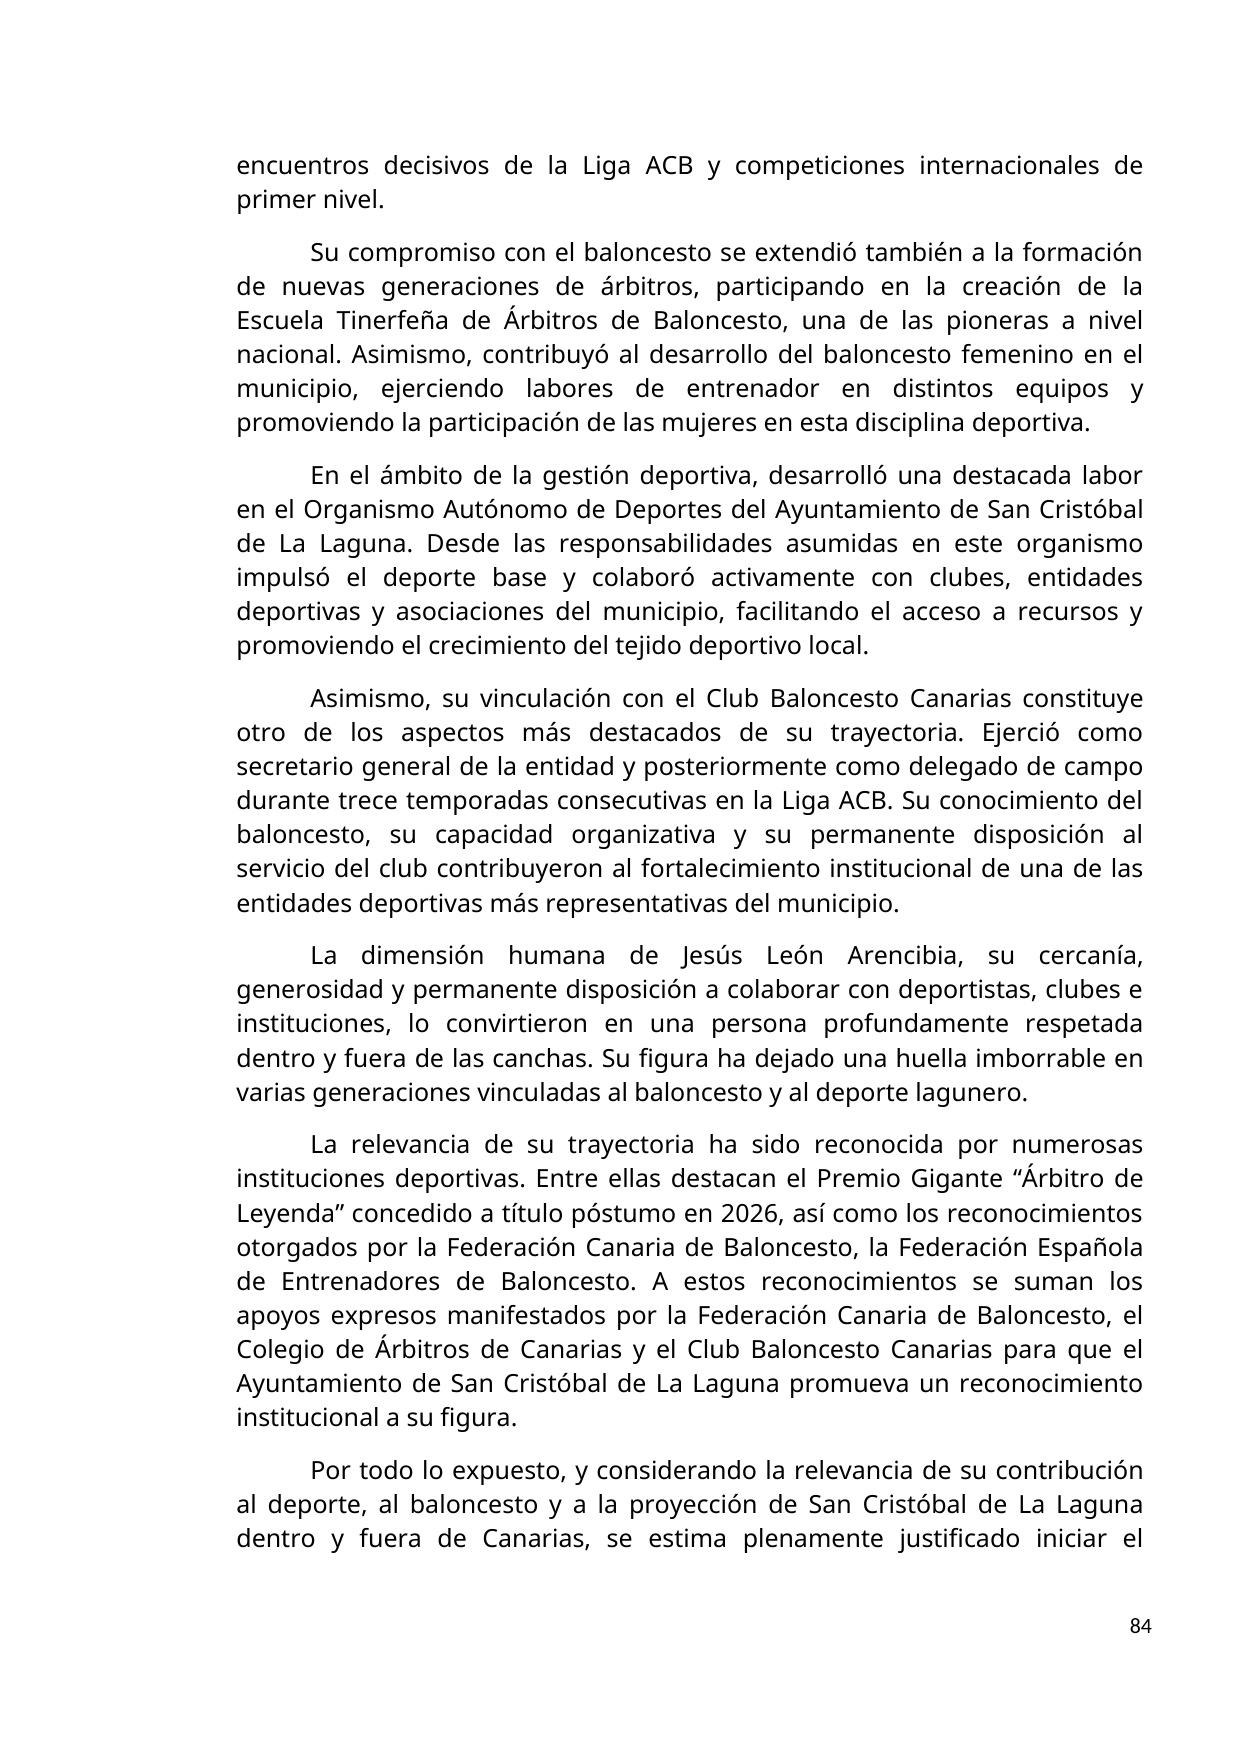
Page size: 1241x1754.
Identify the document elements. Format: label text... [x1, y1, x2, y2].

text encuentros decisivos de la Liga ACB y competiciones internacionales de primer nivel. [236, 148, 1144, 216]
text Por todo lo expuesto, y considerando la relevancia de su contribución al deporte, al baloncesto y a la proyección de San Cristóbal de La Laguna dentro y fuera de Canarias, se estima plenamente justificado iniciar el [236, 1452, 1144, 1554]
text La dimensión humana de Jesús León Arencibia, su cercanía, generosidad y permanente disposición a colaborar con deportistas, clubes e instituciones, lo convirtieron en una persona profundamente respetada dentro y fuera de las canchas. Su figura ha dejado una huella imborrable en varias generaciones vinculadas al baloncesto y al deporte lagunero. [236, 938, 1144, 1108]
text En el ámbito de la gestión deportiva, desarrolló una destacada labor en el Organismo Autónomo de Deportes del Ayuntamiento de San Cristóbal de La Laguna. Desde las responsabilidades asumidas en este organismo impulsó el deporte base y colaboró activamente con clubes, entidades deportivas y asociaciones del municipio, facilitando el acceso a recursos y promoviendo el crecimiento del tejido deportivo local. [236, 458, 1144, 662]
text Su compromiso con el baloncesto se extendió también a la formación de nuevas generaciones de árbitros, participando en la creación de la Escuela Tinerfeña de Árbitros de Baloncesto, una de las pioneras a nivel nacional. Asimismo, contribuyó al desarrollo del baloncesto femenino en el municipio, ejerciendo labores de entrenador en distintos equipos y promoviendo la participación de las mujeres en esta disciplina deportiva. [236, 234, 1144, 439]
text Asimismo, su vinculación con el Club Baloncesto Canarias constituye otro de los aspectos más destacados de su trayectoria. Ejerció como secretario general de la entidad y posteriormente como delegado de campo durante trece temporadas consecutivas en la Liga ACB. Su conocimiento del baloncesto, su capacidad organizativa y su permanente disposición al servicio del club contribuyeron al fortalecimiento institucional de una de las entidades deportivas más representativas del municipio. [236, 681, 1144, 919]
text La relevancia de su trayectoria ha sido reconocida por numerosas instituciones deportivas. Entre ellas destacan el Premio Gigante “Árbitro de Leyenda” concedido a título póstumo en 2026, así como los reconocimientos otorgados por la Federación Canaria de Baloncesto, la Federación Española de Entrenadores de Baloncesto. A estos reconocimientos se suman los apoyos expresos manifestados por la Federación Canaria de Baloncesto, el Colegio de Árbitros de Canarias y el Club Baloncesto Canarias para que el Ayuntamiento de San Cristóbal de La Laguna promueva un reconocimiento institucional a su figura. [236, 1127, 1144, 1434]
